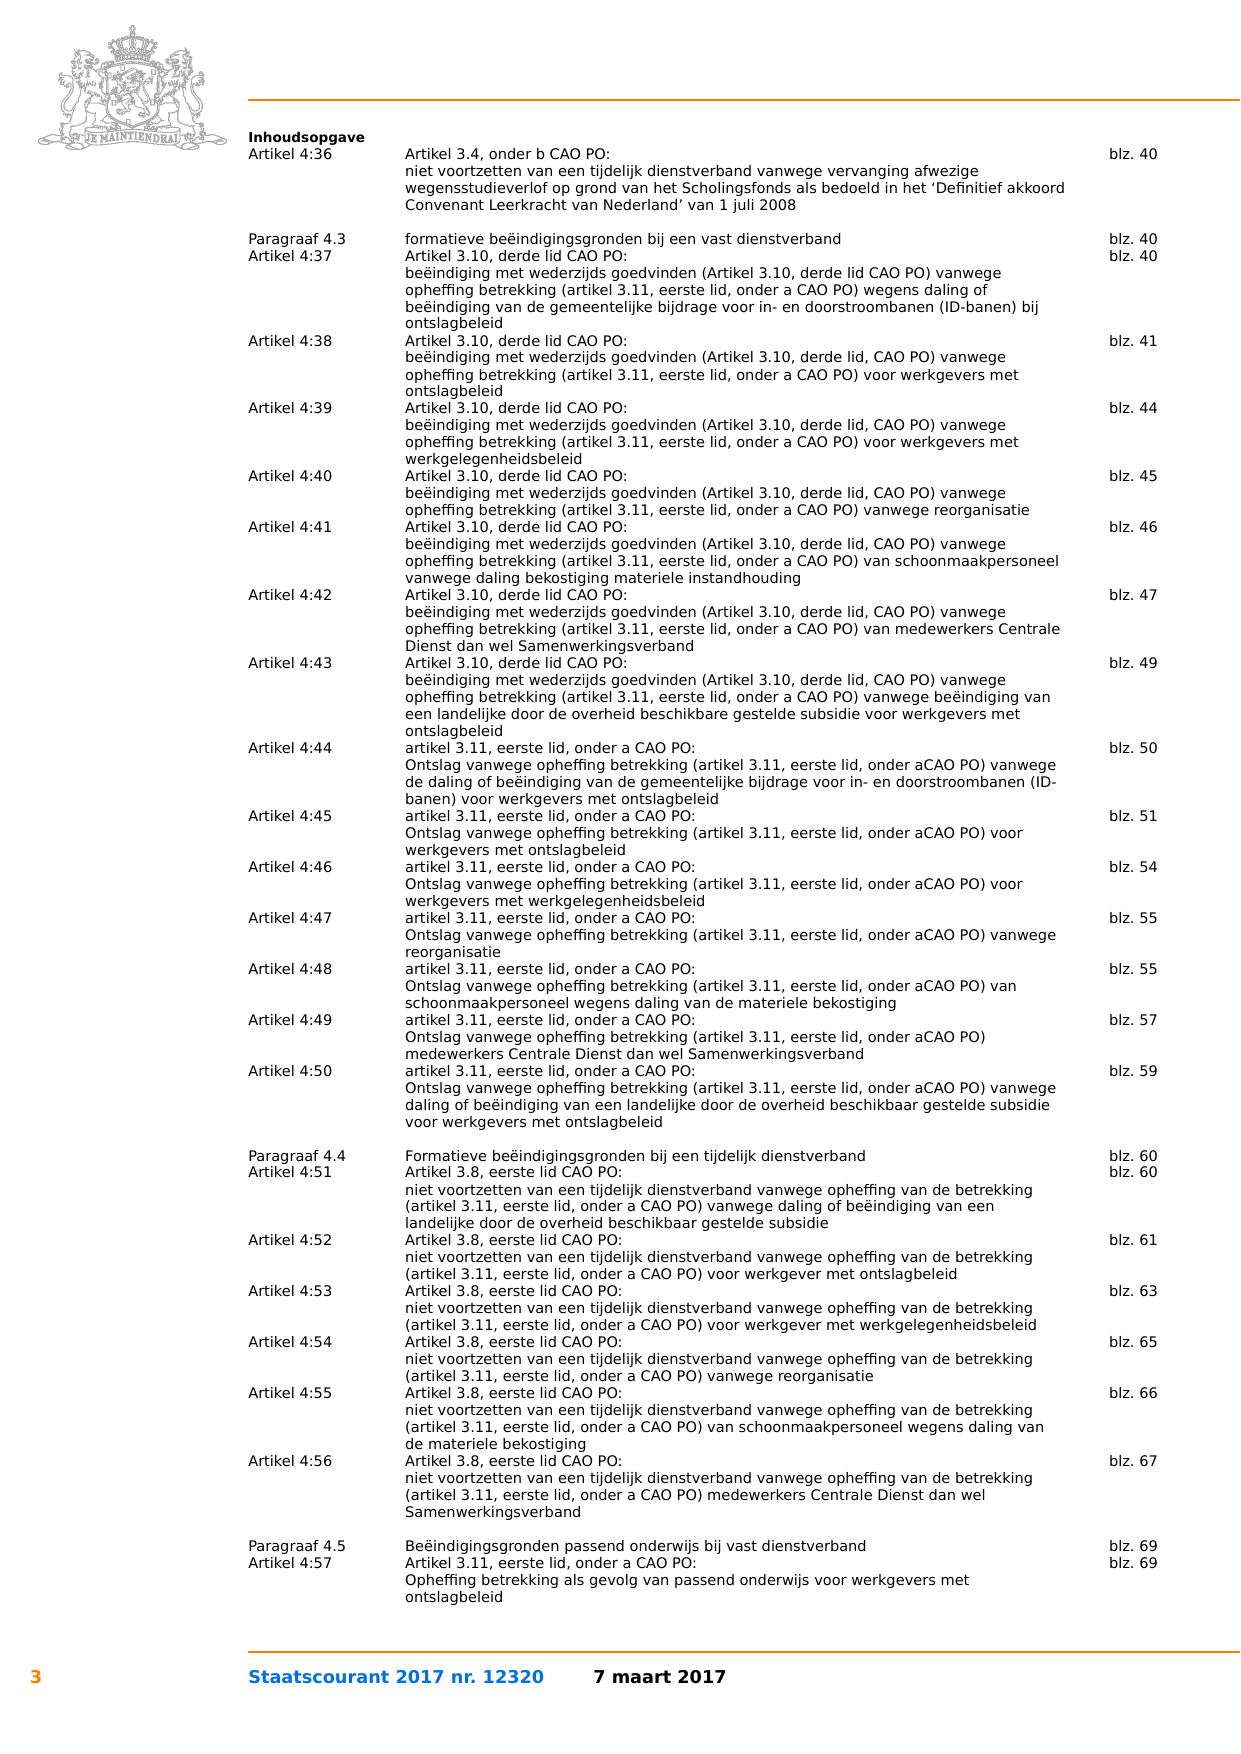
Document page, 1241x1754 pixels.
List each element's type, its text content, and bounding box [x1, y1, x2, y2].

table_cell blz. 67 [1073, 1453, 1163, 1470]
table_cell blz. 55 [1073, 961, 1163, 978]
table_cell Artikel 4:44 [248, 740, 399, 757]
table_cell [248, 417, 399, 468]
table_cell niet voortzetten van een tijdelijk dienstverband vanwege opheffing van de betrekking (artikel 3.11, eerste lid, onder a CAO PO) van schoonmaakpersoneel wegens daling van de materiele bekostiging [399, 1402, 1072, 1453]
table_cell [248, 265, 399, 332]
table_cell artikel 3.11, eerste lid, onder a CAO PO: [399, 910, 1072, 927]
table_cell Artikel 4:49 [248, 1012, 399, 1028]
table_cell Paragraaf 4.4 [248, 1148, 399, 1164]
table_cell [248, 927, 399, 961]
table_cell [399, 1130, 1072, 1147]
table_cell blz. 44 [1073, 400, 1163, 417]
table_cell blz. 57 [1073, 1012, 1163, 1028]
table_cell [1073, 927, 1163, 961]
table_cell [248, 163, 399, 213]
table_cell Artikel 3.10, derde lid CAO PO: [399, 333, 1072, 349]
table_cell [1073, 417, 1163, 468]
table_cell Artikel 3.8, eerste lid CAO PO: [399, 1164, 1072, 1181]
table_cell Artikel 4:57 [248, 1555, 399, 1572]
table_cell [1073, 1181, 1163, 1232]
table_cell Artikel 3.8, eerste lid CAO PO: [399, 1283, 1072, 1300]
table_cell blz. 50 [1073, 740, 1163, 757]
table_cell Artikel 4:42 [248, 587, 399, 604]
table_cell [1073, 265, 1163, 332]
table_cell Ontslag vanwege opheffing betrekking (artikel 3.11, eerste lid, onder aCAO PO) vanwege reorganisatie [399, 927, 1072, 961]
table_cell artikel 3.11, eerste lid, onder a CAO PO: [399, 859, 1072, 876]
table_cell artikel 3.11, eerste lid, onder a CAO PO: [399, 740, 1072, 757]
picture [38, 25, 227, 150]
table_cell Artikel 4:53 [248, 1283, 399, 1300]
table_cell [1073, 1029, 1163, 1062]
table_cell [248, 1521, 399, 1538]
table_cell [248, 349, 399, 400]
table_cell [248, 1130, 399, 1147]
table_cell [1073, 1521, 1163, 1538]
table_cell [248, 1181, 399, 1232]
table_cell beëindiging met wederzijds goedvinden (Artikel 3.10, derde lid, CAO PO) vanwege opheffing betrekking (artikel 3.11, eerste lid, onder a CAO PO) van schoonmaakpersoneel vanwege daling bekostiging materiele instandhouding [399, 536, 1072, 587]
table_cell [1073, 978, 1163, 1012]
table_cell niet voortzetten van een tijdelijk dienstverband vanwege opheffing van de betrekking (artikel 3.11, eerste lid, onder a CAO PO) medewerkers Centrale Dienst dan wel Samenwerkingsverband [399, 1470, 1072, 1521]
table_cell blz. 49 [1073, 655, 1163, 672]
table_cell Artikel 4:41 [248, 519, 399, 536]
table_cell blz. 51 [1073, 808, 1163, 825]
table_cell [248, 1402, 399, 1453]
table_cell [248, 1300, 399, 1334]
table_cell [1073, 1572, 1163, 1606]
table_cell Artikel 4:47 [248, 910, 399, 927]
table_cell Artikel 4:55 [248, 1385, 399, 1402]
table_cell beëindiging met wederzijds goedvinden (Artikel 3.10, derde lid, CAO PO) vanwege opheffing betrekking (artikel 3.11, eerste lid, onder a CAO PO) van medewerkers Centrale Dienst dan wel Samenwerkingsverband [399, 604, 1072, 655]
table_cell [1073, 1300, 1163, 1334]
table_cell Artikel 4:39 [248, 400, 399, 417]
table_cell Artikel 3.8, eerste lid CAO PO: [399, 1453, 1072, 1470]
table_cell Artikel 4:45 [248, 808, 399, 825]
table_cell [248, 876, 399, 910]
table_cell Formatieve beëindigingsgronden bij een tijdelijk dienstverband [399, 1148, 1072, 1164]
table_cell blz. 63 [1073, 1283, 1163, 1300]
table_cell [1073, 876, 1163, 910]
table_cell Artikel 4:46 [248, 859, 399, 876]
table_cell Artikel 3.10, derde lid CAO PO: [399, 468, 1072, 485]
table_cell [1073, 757, 1163, 808]
table_cell Artikel 3.8, eerste lid CAO PO: [399, 1232, 1072, 1249]
table_cell [248, 1249, 399, 1283]
table_cell [248, 672, 399, 740]
table_cell [248, 1351, 399, 1385]
table_cell [248, 1029, 399, 1062]
table_cell Paragraaf 4.3 [248, 231, 399, 247]
table_cell [248, 485, 399, 519]
table_cell Artikel 4:51 [248, 1164, 399, 1181]
table_cell Artikel 4:56 [248, 1453, 399, 1470]
table_cell artikel 3.11, eerste lid, onder a CAO PO: [399, 1012, 1072, 1028]
table_cell Ontslag vanwege opheffing betrekking (artikel 3.11, eerste lid, onder aCAO PO) vanwege de daling of beëindiging van de gemeentelijke bijdrage voor in- en doorstroombanen (ID-banen) voor werkgevers met ontslagbeleid [399, 757, 1072, 808]
table_cell Ontslag vanwege opheffing betrekking (artikel 3.11, eerste lid, onder aCAO PO) voor werkgevers met ontslagbeleid [399, 825, 1072, 859]
table_cell [1073, 1351, 1163, 1385]
table_cell Ontslag vanwege opheffing betrekking (artikel 3.11, eerste lid, onder aCAO PO) medewerkers Centrale Dienst dan wel Samenwerkingsverband [399, 1029, 1072, 1062]
table_cell [1073, 825, 1163, 859]
table_cell Artikel 3.10, derde lid CAO PO: [399, 587, 1072, 604]
table_cell Artikel 3.10, derde lid CAO PO: [399, 248, 1072, 264]
table_cell blz. 40 [1073, 231, 1163, 247]
table_cell Artikel 4:50 [248, 1063, 399, 1079]
table_cell [248, 1470, 399, 1521]
table_cell blz. 66 [1073, 1385, 1163, 1402]
table_cell Artikel 4:52 [248, 1232, 399, 1249]
table_cell [248, 1080, 399, 1130]
table_cell artikel 3.11, eerste lid, onder a CAO PO: [399, 961, 1072, 978]
table_cell blz. 47 [1073, 587, 1163, 604]
table_cell blz. 59 [1073, 1063, 1163, 1079]
table_cell [248, 214, 399, 231]
table_cell blz. 69 [1073, 1538, 1163, 1555]
table_cell [248, 536, 399, 587]
table_cell Beëindigingsgronden passend onderwijs bij vast dienstverband [399, 1538, 1072, 1555]
table_cell blz. 45 [1073, 468, 1163, 485]
table_cell Artikel 4:37 [248, 248, 399, 264]
table_cell [1073, 1080, 1163, 1130]
table_cell [1073, 163, 1163, 213]
table_cell Artikel 3.8, eerste lid CAO PO: [399, 1385, 1072, 1402]
table_cell blz. 40 [1073, 146, 1163, 163]
table_cell beëindiging met wederzijds goedvinden (Artikel 3.10, derde lid, CAO PO) vanwege opheffing betrekking (artikel 3.11, eerste lid, onder a CAO PO) voor werkgevers met ontslagbeleid [399, 349, 1072, 400]
table_cell blz. 55 [1073, 910, 1163, 927]
table_cell [1073, 672, 1163, 740]
table_cell [1073, 1249, 1163, 1283]
table_cell [399, 1521, 1072, 1538]
table_cell Artikel 4:40 [248, 468, 399, 485]
table_cell [1073, 604, 1163, 655]
table_cell [399, 214, 1072, 231]
table_cell beëindiging met wederzijds goedvinden (Artikel 3.10, derde lid, CAO PO) vanwege opheffing betrekking (artikel 3.11, eerste lid, onder a CAO PO) vanwege beëindiging van een landelijke door de overheid beschikbare gestelde subsidie voor werkgevers met ontslagbeleid [399, 672, 1072, 740]
table_header Inhoudsopgave [248, 130, 1163, 146]
table_cell [1073, 1470, 1163, 1521]
table_cell [1073, 1130, 1163, 1147]
table_cell blz. 46 [1073, 519, 1163, 536]
table_cell formatieve beëindigingsgronden bij een vast dienstverband [399, 231, 1072, 247]
table_cell Artikel 3.4, onder b CAO PO: [399, 146, 1072, 163]
table_cell blz. 40 [1073, 248, 1163, 264]
table_cell Artikel 4:38 [248, 333, 399, 349]
table_cell niet voortzetten van een tijdelijk dienstverband vanwege opheffing van de betrekking (artikel 3.11, eerste lid, onder a CAO PO) vanwege daling of beëindiging van een landelijke door de overheid beschikbaar gestelde subsidie [399, 1181, 1072, 1232]
table_cell Artikel 3.11, eerste lid, onder a CAO PO: [399, 1555, 1072, 1572]
table_cell [248, 978, 399, 1012]
table_cell [248, 604, 399, 655]
table_cell beëindiging met wederzijds goedvinden (Artikel 3.10, derde lid, CAO PO) vanwege opheffing betrekking (artikel 3.11, eerste lid, onder a CAO PO) vanwege reorganisatie [399, 485, 1072, 519]
table_cell artikel 3.11, eerste lid, onder a CAO PO: [399, 1063, 1072, 1079]
table_cell niet voortzetten van een tijdelijk dienstverband vanwege opheffing van de betrekking (artikel 3.11, eerste lid, onder a CAO PO) voor werkgever met werkgelegenheidsbeleid [399, 1300, 1072, 1334]
table_cell Ontslag vanwege opheffing betrekking (artikel 3.11, eerste lid, onder aCAO PO) voor werkgevers met werkgelegenheidsbeleid [399, 876, 1072, 910]
table_cell Artikel 4:54 [248, 1334, 399, 1351]
table_cell niet voortzetten van een tijdelijk dienstverband vanwege vervanging afwezige wegensstudieverlof op grond van het Scholingsfonds als bedoeld in het ‘Definitief akkoord Convenant Leerkracht van Nederland’ van 1 juli 2008 [399, 163, 1072, 213]
table_cell [1073, 349, 1163, 400]
table_cell Ontslag vanwege opheffing betrekking (artikel 3.11, eerste lid, onder aCAO PO) van schoonmaakpersoneel wegens daling van de materiele bekostiging [399, 978, 1072, 1012]
table_cell Artikel 4:36 [248, 146, 399, 163]
table_cell Ontslag vanwege opheffing betrekking (artikel 3.11, eerste lid, onder aCAO PO) vanwege daling of beëindiging van een landelijke door de overheid beschikbaar gestelde subsidie voor werkgevers met ontslagbeleid [399, 1080, 1072, 1130]
table_cell Artikel 4:43 [248, 655, 399, 672]
table_cell niet voortzetten van een tijdelijk dienstverband vanwege opheffing van de betrekking (artikel 3.11, eerste lid, onder a CAO PO) voor werkgever met ontslagbeleid [399, 1249, 1072, 1283]
table_cell blz. 54 [1073, 859, 1163, 876]
table_cell beëindiging met wederzijds goedvinden (Artikel 3.10, derde lid, CAO PO) vanwege opheffing betrekking (artikel 3.11, eerste lid, onder a CAO PO) voor werkgevers met werkgelegenheidsbeleid [399, 417, 1072, 468]
table_cell blz. 41 [1073, 333, 1163, 349]
table_cell Artikel 4:48 [248, 961, 399, 978]
table_cell Paragraaf 4.5 [248, 1538, 399, 1555]
table_cell beëindiging met wederzijds goedvinden (Artikel 3.10, derde lid CAO PO) vanwege opheffing betrekking (artikel 3.11, eerste lid, onder a CAO PO) wegens daling of beëindiging van de gemeentelijke bijdrage voor in- en doorstroombanen (ID-banen) bij ontslagbeleid [399, 265, 1072, 332]
table_cell Artikel 3.10, derde lid CAO PO: [399, 519, 1072, 536]
table_cell artikel 3.11, eerste lid, onder a CAO PO: [399, 808, 1072, 825]
table_cell blz. 60 [1073, 1148, 1163, 1164]
table_cell blz. 61 [1073, 1232, 1163, 1249]
table_cell blz. 60 [1073, 1164, 1163, 1181]
table_cell [248, 1572, 399, 1606]
table_cell Artikel 3.10, derde lid CAO PO: [399, 655, 1072, 672]
table_cell blz. 65 [1073, 1334, 1163, 1351]
table_cell [248, 825, 399, 859]
table_cell [1073, 1402, 1163, 1453]
table_cell Artikel 3.10, derde lid CAO PO: [399, 400, 1072, 417]
table_cell [1073, 485, 1163, 519]
table_cell niet voortzetten van een tijdelijk dienstverband vanwege opheffing van de betrekking (artikel 3.11, eerste lid, onder a CAO PO) vanwege reorganisatie [399, 1351, 1072, 1385]
table_cell [248, 757, 399, 808]
table_cell [1073, 536, 1163, 587]
table_cell blz. 69 [1073, 1555, 1163, 1572]
table_cell Artikel 3.8, eerste lid CAO PO: [399, 1334, 1072, 1351]
table_cell [1073, 214, 1163, 231]
table_cell Opheffing betrekking als gevolg van passend onderwijs voor werkgevers met ontslagbeleid [399, 1572, 1072, 1606]
